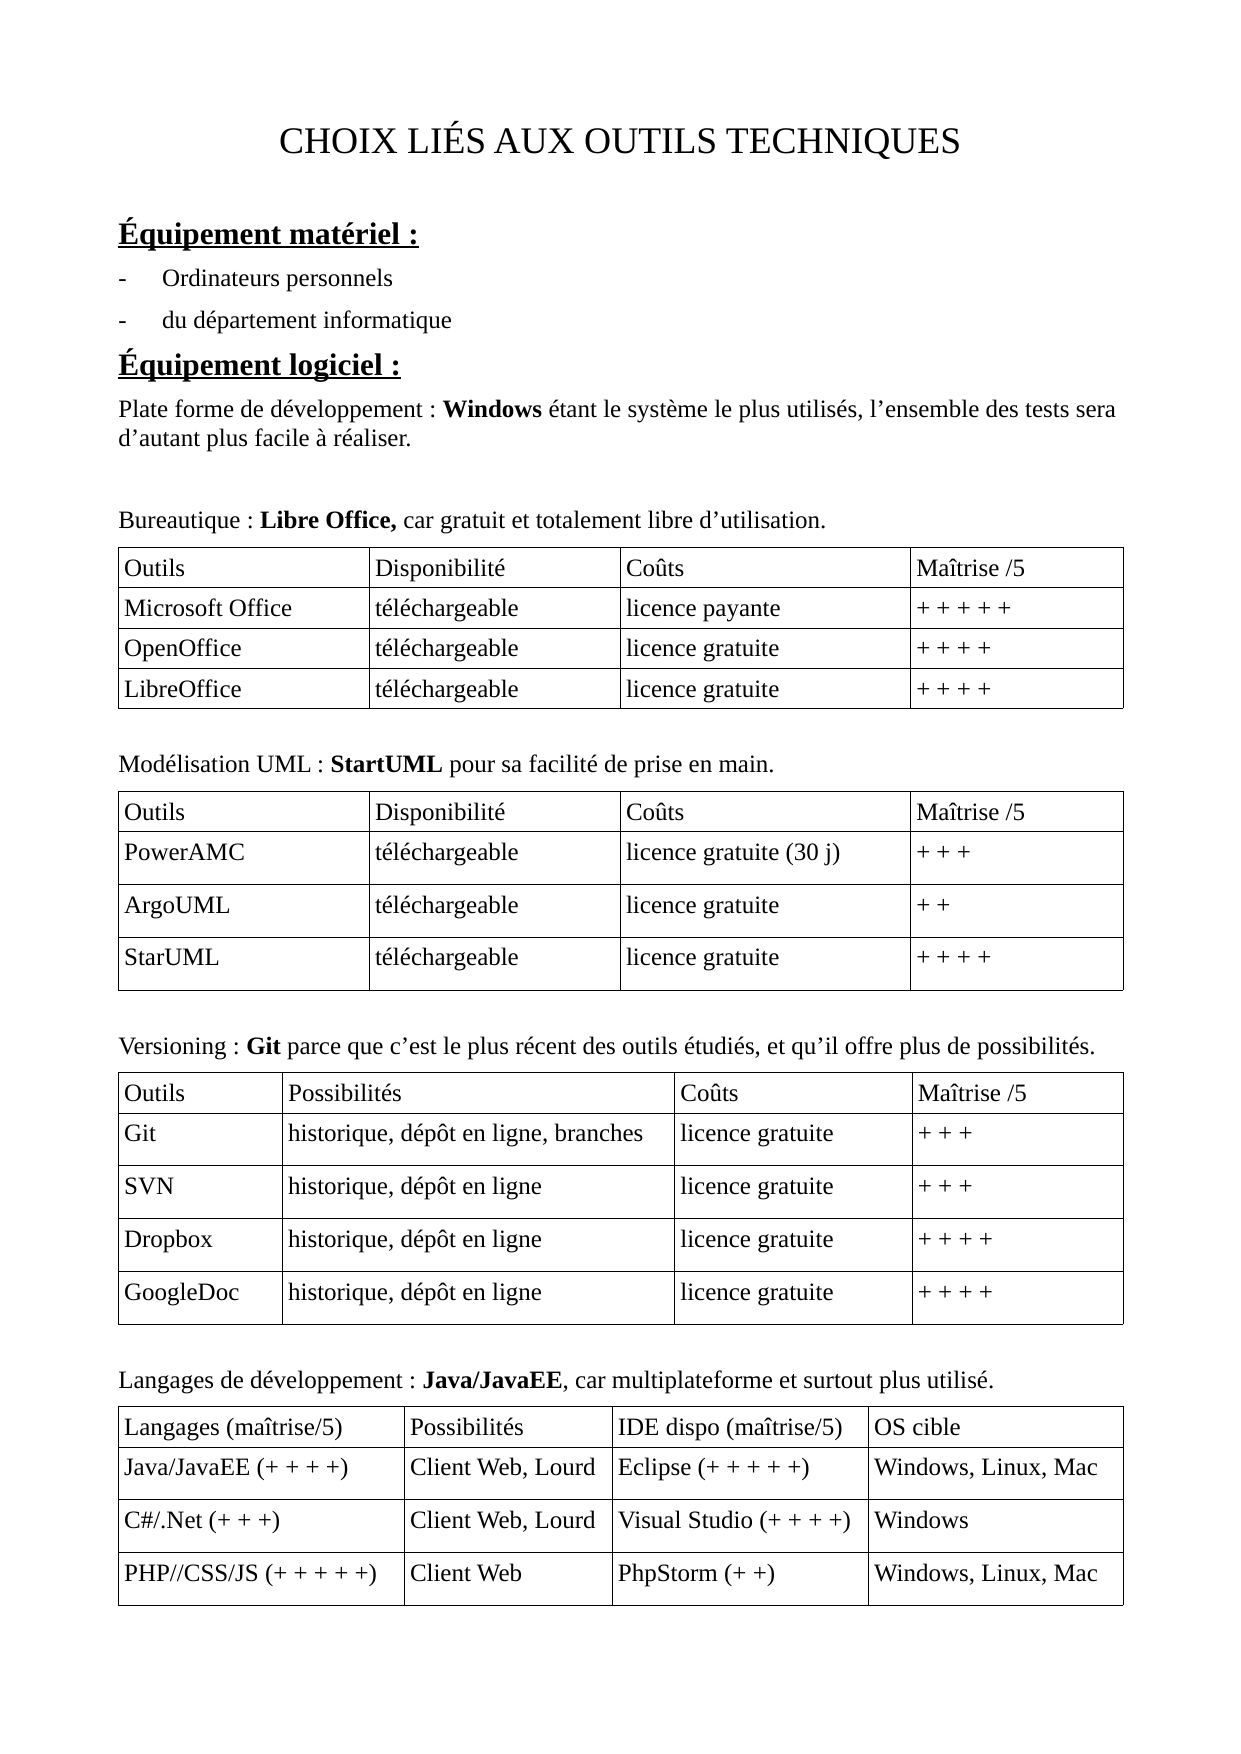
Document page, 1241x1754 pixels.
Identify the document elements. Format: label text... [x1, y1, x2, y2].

table_cell téléchargeable [370, 832, 620, 884]
table_cell licence payante [621, 588, 910, 627]
table_cell GoogleDoc [119, 1272, 282, 1324]
table_header Maîtrise /5 [911, 548, 1123, 587]
table_header Coûts [621, 548, 910, 587]
text Langages de développement : Java/JavaEE, car multiplateforme et surtout plus utilisé. [118, 1365, 1122, 1394]
table_cell Windows [869, 1500, 1123, 1552]
table_header Outils [119, 1073, 282, 1112]
table_cell téléchargeable [370, 669, 620, 708]
table_cell PowerAMC [119, 832, 369, 884]
table_cell + + + + [911, 938, 1123, 989]
table_header Possibilités [283, 1073, 674, 1112]
text Bureautique : Libre Office, car gratuit et totalement libre d’utilisation. [118, 506, 1122, 534]
table_cell Windows, Linux, Mac [869, 1553, 1123, 1605]
table_cell + + + [913, 1114, 1123, 1165]
table_cell licence gratuite [621, 629, 910, 668]
table_cell historique, dépôt en ligne [283, 1166, 674, 1218]
table_cell Dropbox [119, 1219, 282, 1271]
table_cell historique, dépôt en ligne [283, 1272, 674, 1324]
table_cell + + [911, 885, 1123, 937]
table_cell téléchargeable [370, 938, 620, 989]
table_cell OpenOffice [119, 629, 369, 668]
table_cell + + + + [911, 629, 1123, 668]
text CHOIX LIÉS AUX OUTILS TECHNIQUES [118, 118, 1122, 161]
table_header IDE dispo (maîtrise/5) [613, 1407, 868, 1447]
table_header Disponibilité [370, 548, 620, 587]
table_cell C#/.Net (+ + +) [119, 1500, 404, 1552]
table_header Langages (maîtrise/5) [119, 1407, 404, 1447]
table_cell téléchargeable [370, 885, 620, 937]
table_cell historique, dépôt en ligne [283, 1219, 674, 1271]
table_cell SVN [119, 1166, 282, 1218]
table_cell Client Web, Lourd [405, 1500, 612, 1552]
table_cell téléchargeable [370, 588, 620, 627]
table_cell Git [119, 1114, 282, 1165]
table_cell Microsoft Office [119, 588, 369, 627]
table_cell Visual Studio (+ + + +) [613, 1500, 868, 1552]
table_cell + + + + [913, 1272, 1123, 1324]
table_cell Windows, Linux, Mac [869, 1448, 1123, 1499]
text Modélisation UML : StartUML pour sa facilité de prise en main. [118, 749, 1122, 778]
table_cell PHP//CSS/JS (+ + + + +) [119, 1553, 404, 1605]
table_cell + + + [911, 832, 1123, 884]
table_cell licence gratuite [621, 938, 910, 989]
table_cell téléchargeable [370, 629, 620, 668]
table_cell PhpStorm (+ +) [613, 1553, 868, 1605]
table_cell + + + + + [911, 588, 1123, 627]
table_cell licence gratuite (30 j) [621, 832, 910, 884]
table_cell licence gratuite [675, 1166, 912, 1218]
table_cell StarUML [119, 938, 369, 989]
table_header Coûts [675, 1073, 912, 1112]
table_cell licence gratuite [675, 1272, 912, 1324]
table_cell Client Web [405, 1553, 612, 1605]
table_header Coûts [621, 792, 910, 831]
table_cell Client Web, Lourd [405, 1448, 612, 1499]
table_header Outils [119, 792, 369, 831]
table_header OS cible [869, 1407, 1123, 1447]
table_cell ArgoUML [119, 885, 369, 937]
text Équipement matériel : [118, 215, 1122, 251]
table_header Maîtrise /5 [911, 792, 1123, 831]
table_cell Java/JavaEE (+ + + +) [119, 1448, 404, 1499]
table_cell licence gratuite [621, 669, 910, 708]
table_cell licence gratuite [621, 885, 910, 937]
table_cell licence gratuite [675, 1114, 912, 1165]
table_cell + + + + [911, 669, 1123, 708]
table_cell Eclipse (+ + + + +) [613, 1448, 868, 1499]
table_cell licence gratuite [675, 1219, 912, 1271]
text Plate forme de développement : Windows étant le système le plus utilisés, l’ensemble des tests sera d’autant plus facile à réaliser. [118, 394, 1122, 452]
table_header Outils [119, 548, 369, 587]
table_header Possibilités [405, 1407, 612, 1447]
table_cell historique, dépôt en ligne, branches [283, 1114, 674, 1165]
text - du département informatique [118, 305, 1122, 333]
table_cell + + + + [913, 1219, 1123, 1271]
table_cell + + + [913, 1166, 1123, 1218]
table_header Disponibilité [370, 792, 620, 831]
text Équipement logiciel : [118, 346, 1122, 382]
text - Ordinateurs personnels [118, 263, 1122, 292]
text Versioning : Git parce que c’est le plus récent des outils étudiés, et qu’il offre plus de possibilités. [118, 1031, 1122, 1059]
table_header Maîtrise /5 [913, 1073, 1123, 1112]
table_cell LibreOffice [119, 669, 369, 708]
